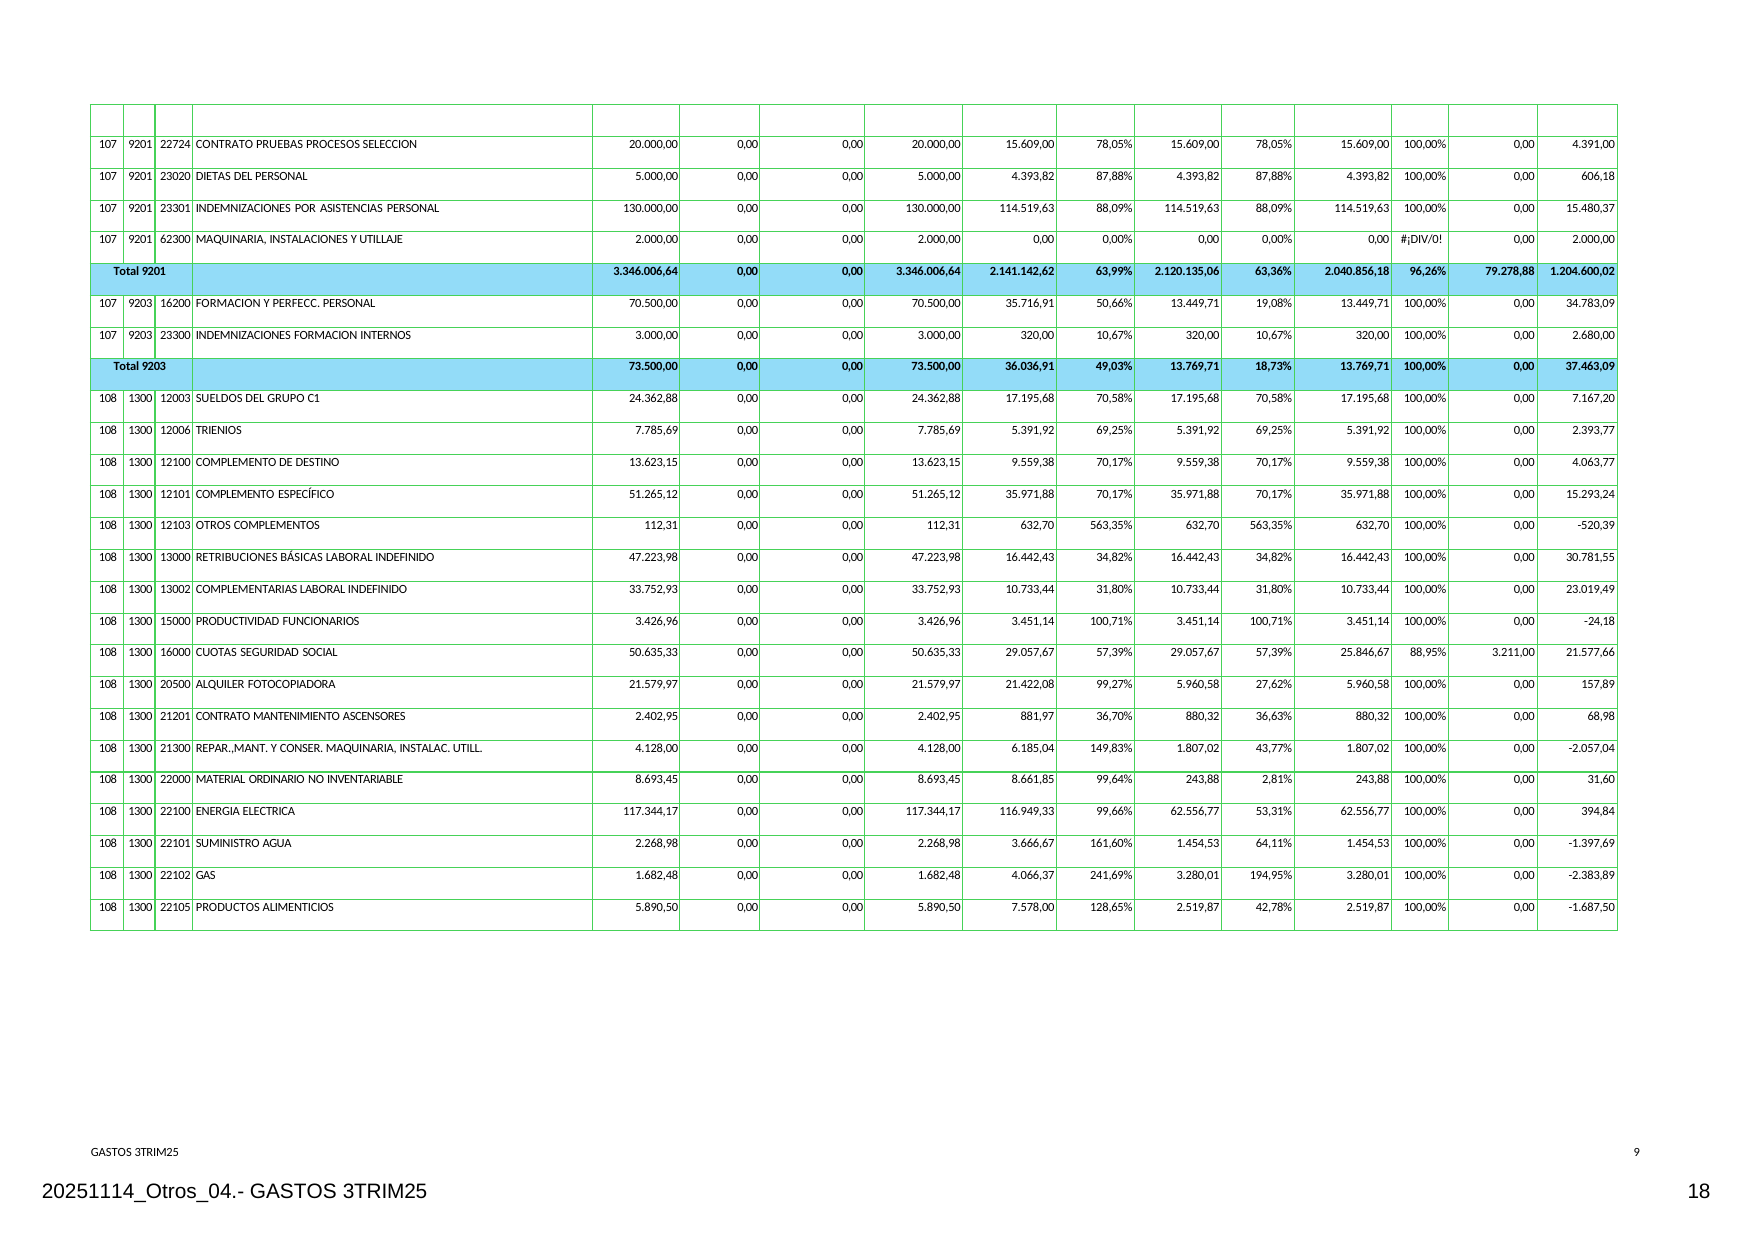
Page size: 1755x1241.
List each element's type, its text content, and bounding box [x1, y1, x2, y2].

table_cell 16.442,43 [1135, 550, 1221, 581]
table_cell 108 [91, 423, 123, 454]
table_cell 0,00 [1449, 169, 1537, 199]
table_cell 43,77% [1222, 741, 1294, 771]
table_cell 29.057,67 [1135, 645, 1221, 676]
table_cell 1.807,02 [1295, 741, 1391, 771]
table_cell 57,39% [1057, 645, 1134, 676]
table_cell 10,67% [1057, 328, 1134, 358]
table_cell 2.000,00 [865, 232, 962, 263]
table_cell 23020 [156, 169, 192, 199]
table_cell #¡DIV/0! [1392, 232, 1448, 263]
table_cell 100,00% [1392, 455, 1448, 485]
table_cell [865, 105, 962, 136]
table_cell 0,00 [1449, 709, 1537, 740]
table_cell 36,63% [1222, 709, 1294, 740]
table_cell REPAR.,MANT. Y CONSER. MAQUINARIA, INSTALAC. UTILL. [193, 741, 592, 771]
table_cell 8.693,45 [593, 773, 679, 803]
table_cell 108 [91, 582, 123, 613]
table_cell 15.293,24 [1538, 486, 1617, 517]
table_cell 100,00% [1392, 900, 1448, 930]
table_cell 3.426,96 [865, 614, 962, 644]
table_cell 2.519,87 [1135, 900, 1221, 930]
table_cell 108 [91, 455, 123, 485]
table_cell 606,18 [1538, 169, 1617, 199]
table_cell 320,00 [963, 328, 1056, 358]
table_cell 4.391,00 [1538, 137, 1617, 168]
table_cell 64,11% [1222, 836, 1294, 867]
table_cell 108 [91, 804, 123, 835]
table_cell 88,95% [1392, 645, 1448, 676]
table_cell 100,00% [1392, 677, 1448, 708]
table_cell 1300 [124, 709, 154, 740]
table_cell 70,58% [1057, 391, 1134, 422]
table_cell 20.000,00 [593, 137, 679, 168]
table_cell ENERGIA ELECTRICA [193, 804, 592, 835]
table_cell 15.609,00 [1295, 137, 1391, 168]
table_cell 2.519,87 [1295, 900, 1391, 930]
table_cell 0,00 [1449, 836, 1537, 867]
table_cell 2,81% [1222, 773, 1294, 803]
table_cell 108 [91, 518, 123, 549]
table_cell 27,62% [1222, 677, 1294, 708]
table_cell 24.362,88 [865, 391, 962, 422]
table_cell 78,05% [1057, 137, 1134, 168]
table_cell 100,00% [1392, 518, 1448, 549]
table_cell 1300 [124, 518, 154, 549]
table_cell 0,00 [1449, 773, 1537, 803]
table_cell 632,70 [1135, 518, 1221, 549]
table_cell 0,00 [760, 645, 864, 676]
table_cell 9201 [124, 201, 154, 231]
table_cell 1300 [124, 645, 154, 676]
table_cell 23.019,49 [1538, 582, 1617, 613]
table_cell 108 [91, 391, 123, 422]
table_cell 0,00% [1222, 232, 1294, 263]
table_cell 5.960,58 [1135, 677, 1221, 708]
table_cell 31,60 [1538, 773, 1617, 803]
table_cell 0,00 [680, 900, 759, 930]
table_cell 0,00 [680, 264, 759, 295]
table_cell 4.393,82 [1295, 169, 1391, 199]
table_cell -520,39 [1538, 518, 1617, 549]
table_cell 87,88% [1057, 169, 1134, 199]
table_cell [760, 105, 864, 136]
table_cell SUELDOS DEL GRUPO C1 [193, 391, 592, 422]
table_cell 0,00 [680, 582, 759, 613]
table_cell 2.402,95 [593, 709, 679, 740]
table_cell 3.451,14 [963, 614, 1056, 644]
table_cell 70,17% [1057, 486, 1134, 517]
table_cell 23301 [156, 201, 192, 231]
table_cell 9.559,38 [963, 455, 1056, 485]
table_cell 0,00 [760, 328, 864, 358]
table_cell 16.442,43 [1295, 550, 1391, 581]
table_cell 73.500,00 [865, 359, 962, 390]
table_cell 47.223,98 [593, 550, 679, 581]
table_cell 2.268,98 [865, 836, 962, 867]
table_cell COMPLEMENTO ESPECÍFICO [193, 486, 592, 517]
table_cell 70.500,00 [593, 296, 679, 327]
table_cell 22101 [156, 836, 192, 867]
table_cell 112,31 [593, 518, 679, 549]
table_cell 88,09% [1057, 201, 1134, 231]
table_cell 9.559,38 [1135, 455, 1221, 485]
table_cell 0,00 [680, 486, 759, 517]
table_cell SUMINISTRO AGUA [193, 836, 592, 867]
table_cell 9201 [124, 232, 154, 263]
table_cell ALQUILER FOTOCOPIADORA [193, 677, 592, 708]
table_cell 42,78% [1222, 900, 1294, 930]
table_cell 1300 [124, 677, 154, 708]
table_cell CONTRATO PRUEBAS PROCESOS SELECCION [193, 137, 592, 168]
table_cell 3.280,01 [1135, 868, 1221, 898]
table_cell 1300 [124, 868, 154, 898]
table_cell 50.635,33 [593, 645, 679, 676]
table_cell 20500 [156, 677, 192, 708]
table_cell 79.278,88 [1449, 264, 1537, 295]
table_cell 100,00% [1392, 328, 1448, 358]
table_cell 243,88 [1135, 773, 1221, 803]
table_cell 107 [91, 296, 123, 327]
table_cell 0,00 [760, 455, 864, 485]
table_cell 0,00 [760, 868, 864, 898]
table_cell Total 9203 [91, 359, 192, 390]
table_cell 4.066,37 [963, 868, 1056, 898]
table_cell 70,58% [1222, 391, 1294, 422]
table_cell 2.120.135,06 [1135, 264, 1221, 295]
table_cell 35.971,88 [1135, 486, 1221, 517]
table_cell [1295, 105, 1391, 136]
table_cell TRIENIOS [193, 423, 592, 454]
table_cell 16200 [156, 296, 192, 327]
table_cell 5.960,58 [1295, 677, 1391, 708]
table_cell 107 [91, 169, 123, 199]
table_cell 35.971,88 [1295, 486, 1391, 517]
table_cell 4.063,77 [1538, 455, 1617, 485]
table_cell 47.223,98 [865, 550, 962, 581]
table_cell 0,00 [680, 455, 759, 485]
table_cell 107 [91, 232, 123, 263]
table_cell 632,70 [963, 518, 1056, 549]
table_cell 7.785,69 [593, 423, 679, 454]
table_cell 100,71% [1222, 614, 1294, 644]
table_cell 3.000,00 [593, 328, 679, 358]
table_cell [1449, 105, 1537, 136]
table_cell [1538, 105, 1617, 136]
table_cell 0,00 [760, 201, 864, 231]
table_cell 19,08% [1222, 296, 1294, 327]
table_cell 31,80% [1057, 582, 1134, 613]
table_cell 2.393,77 [1538, 423, 1617, 454]
table_cell 7.785,69 [865, 423, 962, 454]
table_cell 87,88% [1222, 169, 1294, 199]
table_cell PRODUCTIVIDAD FUNCIONARIOS [193, 614, 592, 644]
table_cell 1300 [124, 486, 154, 517]
table_cell 6.185,04 [963, 741, 1056, 771]
table_cell 1.807,02 [1135, 741, 1221, 771]
table_cell 22102 [156, 868, 192, 898]
table_cell 0,00 [1449, 359, 1537, 390]
table_cell 69,25% [1057, 423, 1134, 454]
table_cell 0,00 [760, 486, 864, 517]
table_cell 0,00 [680, 804, 759, 835]
table_cell 17.195,68 [963, 391, 1056, 422]
table_cell 0,00 [760, 550, 864, 581]
table_cell 0,00 [1449, 677, 1537, 708]
table_cell 100,00% [1392, 359, 1448, 390]
table_cell 8.661,85 [963, 773, 1056, 803]
table_cell 0,00 [680, 328, 759, 358]
table_cell 16.442,43 [963, 550, 1056, 581]
table_cell 2.680,00 [1538, 328, 1617, 358]
table_cell PRODUCTOS ALIMENTICIOS [193, 900, 592, 930]
table_cell 13000 [156, 550, 192, 581]
table_cell 12101 [156, 486, 192, 517]
table_cell 0,00 [760, 423, 864, 454]
table_cell 100,00% [1392, 137, 1448, 168]
table_cell 0,00 [680, 868, 759, 898]
table_cell 5.000,00 [865, 169, 962, 199]
table_cell 107 [91, 328, 123, 358]
table_cell 394,84 [1538, 804, 1617, 835]
table_cell DIETAS DEL PERSONAL [193, 169, 592, 199]
table_cell 10,67% [1222, 328, 1294, 358]
table_cell 0,00 [760, 900, 864, 930]
table_cell [963, 105, 1056, 136]
table_cell 96,26% [1392, 264, 1448, 295]
table_cell 0,00 [760, 614, 864, 644]
table_cell 30.781,55 [1538, 550, 1617, 581]
table_cell 0,00 [1449, 741, 1537, 771]
table_cell 35.716,91 [963, 296, 1056, 327]
table_cell 51.265,12 [865, 486, 962, 517]
table_cell 0,00 [1449, 296, 1537, 327]
table_cell 1.204.600,02 [1538, 264, 1617, 295]
table_cell 9201 [124, 137, 154, 168]
table_cell 21.422,08 [963, 677, 1056, 708]
table_cell 0,00 [760, 359, 864, 390]
table_cell 33.752,93 [865, 582, 962, 613]
table_cell 100,00% [1392, 296, 1448, 327]
table_cell 68,98 [1538, 709, 1617, 740]
table_cell 22724 [156, 137, 192, 168]
table_cell 0,00 [1449, 232, 1537, 263]
table_cell 13.769,71 [1135, 359, 1221, 390]
table_cell 62.556,77 [1135, 804, 1221, 835]
table_cell 1300 [124, 614, 154, 644]
table_cell 194,95% [1222, 868, 1294, 898]
table_cell 1.682,48 [593, 868, 679, 898]
table_cell 0,00 [1449, 455, 1537, 485]
table_cell 22105 [156, 900, 192, 930]
table_cell 108 [91, 550, 123, 581]
table_cell 34,82% [1222, 550, 1294, 581]
table_cell 881,97 [963, 709, 1056, 740]
table_cell [91, 105, 123, 136]
table_cell 0,00 [680, 201, 759, 231]
table_cell 78,05% [1222, 137, 1294, 168]
table_cell COMPLEMENTO DE DESTINO [193, 455, 592, 485]
table_cell 117.344,17 [865, 804, 962, 835]
table_cell [124, 105, 154, 136]
table_cell 0,00 [760, 773, 864, 803]
table_cell 99,64% [1057, 773, 1134, 803]
table_cell 1300 [124, 741, 154, 771]
table_cell CUOTAS SEGURIDAD SOCIAL [193, 645, 592, 676]
table_cell 2.040.856,18 [1295, 264, 1391, 295]
table_cell 0,00 [760, 741, 864, 771]
table_cell 3.000,00 [865, 328, 962, 358]
table_cell 49,03% [1057, 359, 1134, 390]
table_cell 15.609,00 [1135, 137, 1221, 168]
table_cell 50,66% [1057, 296, 1134, 327]
table_cell 21.579,97 [593, 677, 679, 708]
table_cell Total 9201 [91, 264, 192, 295]
table_cell 21201 [156, 709, 192, 740]
table_cell 15.480,37 [1538, 201, 1617, 231]
table_cell 1.454,53 [1135, 836, 1221, 867]
table_cell 0,00 [680, 550, 759, 581]
table_cell -1.687,50 [1538, 900, 1617, 930]
table_cell 3.451,14 [1135, 614, 1221, 644]
table_cell 108 [91, 741, 123, 771]
table_cell -24,18 [1538, 614, 1617, 644]
table_cell 3.346.006,64 [593, 264, 679, 295]
table_cell 13.449,71 [1135, 296, 1221, 327]
table_cell 12103 [156, 518, 192, 549]
table_cell 7.167,20 [1538, 391, 1617, 422]
table_cell 1300 [124, 455, 154, 485]
table_cell GAS [193, 868, 592, 898]
table_cell 100,00% [1392, 486, 1448, 517]
table_cell 2.268,98 [593, 836, 679, 867]
table_cell 1.682,48 [865, 868, 962, 898]
table_cell 33.752,93 [593, 582, 679, 613]
table_cell 112,31 [865, 518, 962, 549]
table_cell 0,00 [680, 773, 759, 803]
table_cell 1300 [124, 582, 154, 613]
table_cell CONTRATO MANTENIMIENTO ASCENSORES [193, 709, 592, 740]
table_cell [593, 105, 679, 136]
table_cell 13.449,71 [1295, 296, 1391, 327]
table_cell 22100 [156, 804, 192, 835]
table_cell 563,35% [1222, 518, 1294, 549]
table_cell 23300 [156, 328, 192, 358]
table_cell 57,39% [1222, 645, 1294, 676]
table_cell RETRIBUCIONES BÁSICAS LABORAL INDEFINIDO [193, 550, 592, 581]
table_cell 31,80% [1222, 582, 1294, 613]
table_cell 50.635,33 [865, 645, 962, 676]
table_cell 15000 [156, 614, 192, 644]
table_cell 100,00% [1392, 582, 1448, 613]
table_cell 130.000,00 [865, 201, 962, 231]
table_cell 0,00 [760, 836, 864, 867]
table_cell 0,00 [963, 232, 1056, 263]
table_cell 70,17% [1057, 455, 1134, 485]
table_cell 1.454,53 [1295, 836, 1391, 867]
table_cell 0,00 [680, 836, 759, 867]
table_cell 108 [91, 868, 123, 898]
table_cell 100,00% [1392, 741, 1448, 771]
table_cell [193, 105, 592, 136]
table_cell 4.393,82 [963, 169, 1056, 199]
table_cell 34,82% [1057, 550, 1134, 581]
table_cell 149,83% [1057, 741, 1134, 771]
table_cell 10.733,44 [963, 582, 1056, 613]
table_cell 100,00% [1392, 550, 1448, 581]
table_cell COMPLEMENTARIAS LABORAL INDEFINIDO [193, 582, 592, 613]
table_cell 108 [91, 709, 123, 740]
table_cell 2.000,00 [593, 232, 679, 263]
table_cell 9201 [124, 169, 154, 199]
table_cell 3.666,67 [963, 836, 1056, 867]
table_cell 12006 [156, 423, 192, 454]
table_cell 100,00% [1392, 868, 1448, 898]
table_cell 24.362,88 [593, 391, 679, 422]
table_cell [1392, 105, 1448, 136]
table_cell MATERIAL ORDINARIO NO INVENTARIABLE [193, 773, 592, 803]
table_cell OTROS COMPLEMENTOS [193, 518, 592, 549]
table_cell 114.519,63 [1135, 201, 1221, 231]
table_cell 0,00 [680, 359, 759, 390]
table_cell 0,00 [1449, 201, 1537, 231]
table_cell 34.783,09 [1538, 296, 1617, 327]
table_cell 10.733,44 [1135, 582, 1221, 613]
table_cell 0,00 [680, 614, 759, 644]
table_cell 3.211,00 [1449, 645, 1537, 676]
table_cell 37.463,09 [1538, 359, 1617, 390]
table_cell 5.391,92 [963, 423, 1056, 454]
table_cell 10.733,44 [1295, 582, 1391, 613]
table_cell 100,00% [1392, 836, 1448, 867]
table_cell 108 [91, 614, 123, 644]
table_cell 70,17% [1222, 486, 1294, 517]
table_cell 563,35% [1057, 518, 1134, 549]
table_cell 0,00 [680, 169, 759, 199]
table_cell 3.346.006,64 [865, 264, 962, 295]
table_cell 4.128,00 [593, 741, 679, 771]
table_cell [1135, 105, 1221, 136]
table_cell 1300 [124, 391, 154, 422]
table_cell 0,00 [680, 518, 759, 549]
table_cell 2.141.142,62 [963, 264, 1056, 295]
table_cell 108 [91, 677, 123, 708]
table_cell 0,00 [760, 804, 864, 835]
table_cell 0,00 [1295, 232, 1391, 263]
table_cell 88,09% [1222, 201, 1294, 231]
table_cell 13002 [156, 582, 192, 613]
table_cell 99,66% [1057, 804, 1134, 835]
table_cell 1300 [124, 423, 154, 454]
table_cell 53,31% [1222, 804, 1294, 835]
table_cell 0,00 [1449, 486, 1537, 517]
table_cell 0,00 [680, 645, 759, 676]
table_cell 35.971,88 [963, 486, 1056, 517]
table_cell 0,00 [1449, 518, 1537, 549]
table_cell 107 [91, 137, 123, 168]
table_cell 320,00 [1295, 328, 1391, 358]
table_cell 13.623,15 [593, 455, 679, 485]
table_cell 880,32 [1135, 709, 1221, 740]
table_cell 3.451,14 [1295, 614, 1391, 644]
table_cell 5.000,00 [593, 169, 679, 199]
table_cell 17.195,68 [1295, 391, 1391, 422]
table_cell 100,00% [1392, 614, 1448, 644]
table_cell 16000 [156, 645, 192, 676]
table_cell 100,00% [1392, 804, 1448, 835]
table_cell 0,00 [1449, 614, 1537, 644]
table_cell FORMACION Y PERFECC. PERSONAL [193, 296, 592, 327]
table_cell 17.195,68 [1135, 391, 1221, 422]
table_cell 70.500,00 [865, 296, 962, 327]
table_cell 29.057,67 [963, 645, 1056, 676]
table_cell 0,00 [760, 709, 864, 740]
table_cell 108 [91, 486, 123, 517]
table_cell MAQUINARIA, INSTALACIONES Y UTILLAJE [193, 232, 592, 263]
table_cell 0,00 [760, 232, 864, 263]
table_cell 0,00 [760, 677, 864, 708]
table_cell 0,00 [760, 169, 864, 199]
table_cell 62.556,77 [1295, 804, 1391, 835]
table_cell 0,00 [1449, 423, 1537, 454]
table_cell 62300 [156, 232, 192, 263]
table_cell 63,99% [1057, 264, 1134, 295]
table_cell 880,32 [1295, 709, 1391, 740]
table_cell 21.577,66 [1538, 645, 1617, 676]
table_cell [193, 264, 592, 295]
table_cell [193, 359, 592, 390]
table_cell 100,00% [1392, 709, 1448, 740]
table_cell 9203 [124, 296, 154, 327]
table_cell 108 [91, 645, 123, 676]
table_cell 12003 [156, 391, 192, 422]
table_cell 0,00 [760, 137, 864, 168]
table_cell 7.578,00 [963, 900, 1056, 930]
table_cell 21.579,97 [865, 677, 962, 708]
table_cell INDEMNIZACIONES FORMACION INTERNOS [193, 328, 592, 358]
table_cell 128,65% [1057, 900, 1134, 930]
table_cell 2.000,00 [1538, 232, 1617, 263]
table_cell 8.693,45 [865, 773, 962, 803]
table_cell 0,00 [680, 296, 759, 327]
table_cell 12100 [156, 455, 192, 485]
table_cell 100,71% [1057, 614, 1134, 644]
table_cell [1057, 105, 1134, 136]
table_cell 2.402,95 [865, 709, 962, 740]
table_cell 73.500,00 [593, 359, 679, 390]
table_cell 4.393,82 [1135, 169, 1221, 199]
table_cell 18,73% [1222, 359, 1294, 390]
table_cell 21300 [156, 741, 192, 771]
table_cell -2.057,04 [1538, 741, 1617, 771]
table_cell 0,00 [1135, 232, 1221, 263]
table_cell [156, 105, 192, 136]
table_cell 0,00 [1449, 391, 1537, 422]
table_cell 99,27% [1057, 677, 1134, 708]
table_cell 100,00% [1392, 201, 1448, 231]
table_cell 100,00% [1392, 169, 1448, 199]
table_cell 100,00% [1392, 423, 1448, 454]
table_cell 0,00 [680, 391, 759, 422]
table_cell 243,88 [1295, 773, 1391, 803]
table_cell 0,00 [1449, 804, 1537, 835]
table_cell 0,00 [680, 423, 759, 454]
table_cell 108 [91, 836, 123, 867]
table_cell INDEMNIZACIONES POR ASISTENCIAS PERSONAL [193, 201, 592, 231]
table_cell 0,00 [1449, 137, 1537, 168]
table_cell 36,70% [1057, 709, 1134, 740]
table_cell 13.769,71 [1295, 359, 1391, 390]
table_cell 0,00 [1449, 900, 1537, 930]
table_cell 3.280,01 [1295, 868, 1391, 898]
table_cell 114.519,63 [1295, 201, 1391, 231]
table_cell 157,89 [1538, 677, 1617, 708]
table_cell 5.391,92 [1135, 423, 1221, 454]
table_cell 63,36% [1222, 264, 1294, 295]
table_cell 5.890,50 [865, 900, 962, 930]
table_cell 0,00 [1449, 868, 1537, 898]
table_cell 161,60% [1057, 836, 1134, 867]
table_cell 20.000,00 [865, 137, 962, 168]
table_cell 1300 [124, 773, 154, 803]
table_cell 108 [91, 900, 123, 930]
table_cell 0,00 [680, 741, 759, 771]
table_cell 0,00 [760, 391, 864, 422]
table_cell 13.623,15 [865, 455, 962, 485]
table_cell 100,00% [1392, 773, 1448, 803]
table_cell 0,00 [1449, 328, 1537, 358]
table_cell 51.265,12 [593, 486, 679, 517]
table_cell 36.036,91 [963, 359, 1056, 390]
table_cell 108 [91, 773, 123, 803]
table_cell 9.559,38 [1295, 455, 1391, 485]
table_cell 22000 [156, 773, 192, 803]
table_cell 3.426,96 [593, 614, 679, 644]
table_cell 1300 [124, 804, 154, 835]
table_cell 5.391,92 [1295, 423, 1391, 454]
table_cell 0,00 [760, 582, 864, 613]
table_cell 15.609,00 [963, 137, 1056, 168]
table_cell 70,17% [1222, 455, 1294, 485]
table_cell 0,00 [680, 137, 759, 168]
table_cell 9203 [124, 328, 154, 358]
table_cell 0,00 [1449, 550, 1537, 581]
table_cell 320,00 [1135, 328, 1221, 358]
table_cell 632,70 [1295, 518, 1391, 549]
table_cell 69,25% [1222, 423, 1294, 454]
table_cell 130.000,00 [593, 201, 679, 231]
table_cell -2.383,89 [1538, 868, 1617, 898]
table_cell 114.519,63 [963, 201, 1056, 231]
table_cell 0,00 [760, 296, 864, 327]
table_cell [680, 105, 759, 136]
table_cell 25.846,67 [1295, 645, 1391, 676]
table_cell 100,00% [1392, 391, 1448, 422]
table_cell 0,00% [1057, 232, 1134, 263]
table_cell 5.890,50 [593, 900, 679, 930]
table_cell 0,00 [1449, 582, 1537, 613]
table_cell 107 [91, 201, 123, 231]
table_cell [1222, 105, 1294, 136]
table_cell 0,00 [760, 518, 864, 549]
table_cell 116.949,33 [963, 804, 1056, 835]
table_cell 117.344,17 [593, 804, 679, 835]
table_cell 1300 [124, 836, 154, 867]
table_cell 0,00 [680, 232, 759, 263]
table_cell 241,69% [1057, 868, 1134, 898]
table_cell 0,00 [680, 709, 759, 740]
table_cell 4.128,00 [865, 741, 962, 771]
table_cell 0,00 [680, 677, 759, 708]
table_cell 0,00 [760, 264, 864, 295]
table_cell 1300 [124, 550, 154, 581]
table_cell -1.397,69 [1538, 836, 1617, 867]
table_cell 1300 [124, 900, 154, 930]
